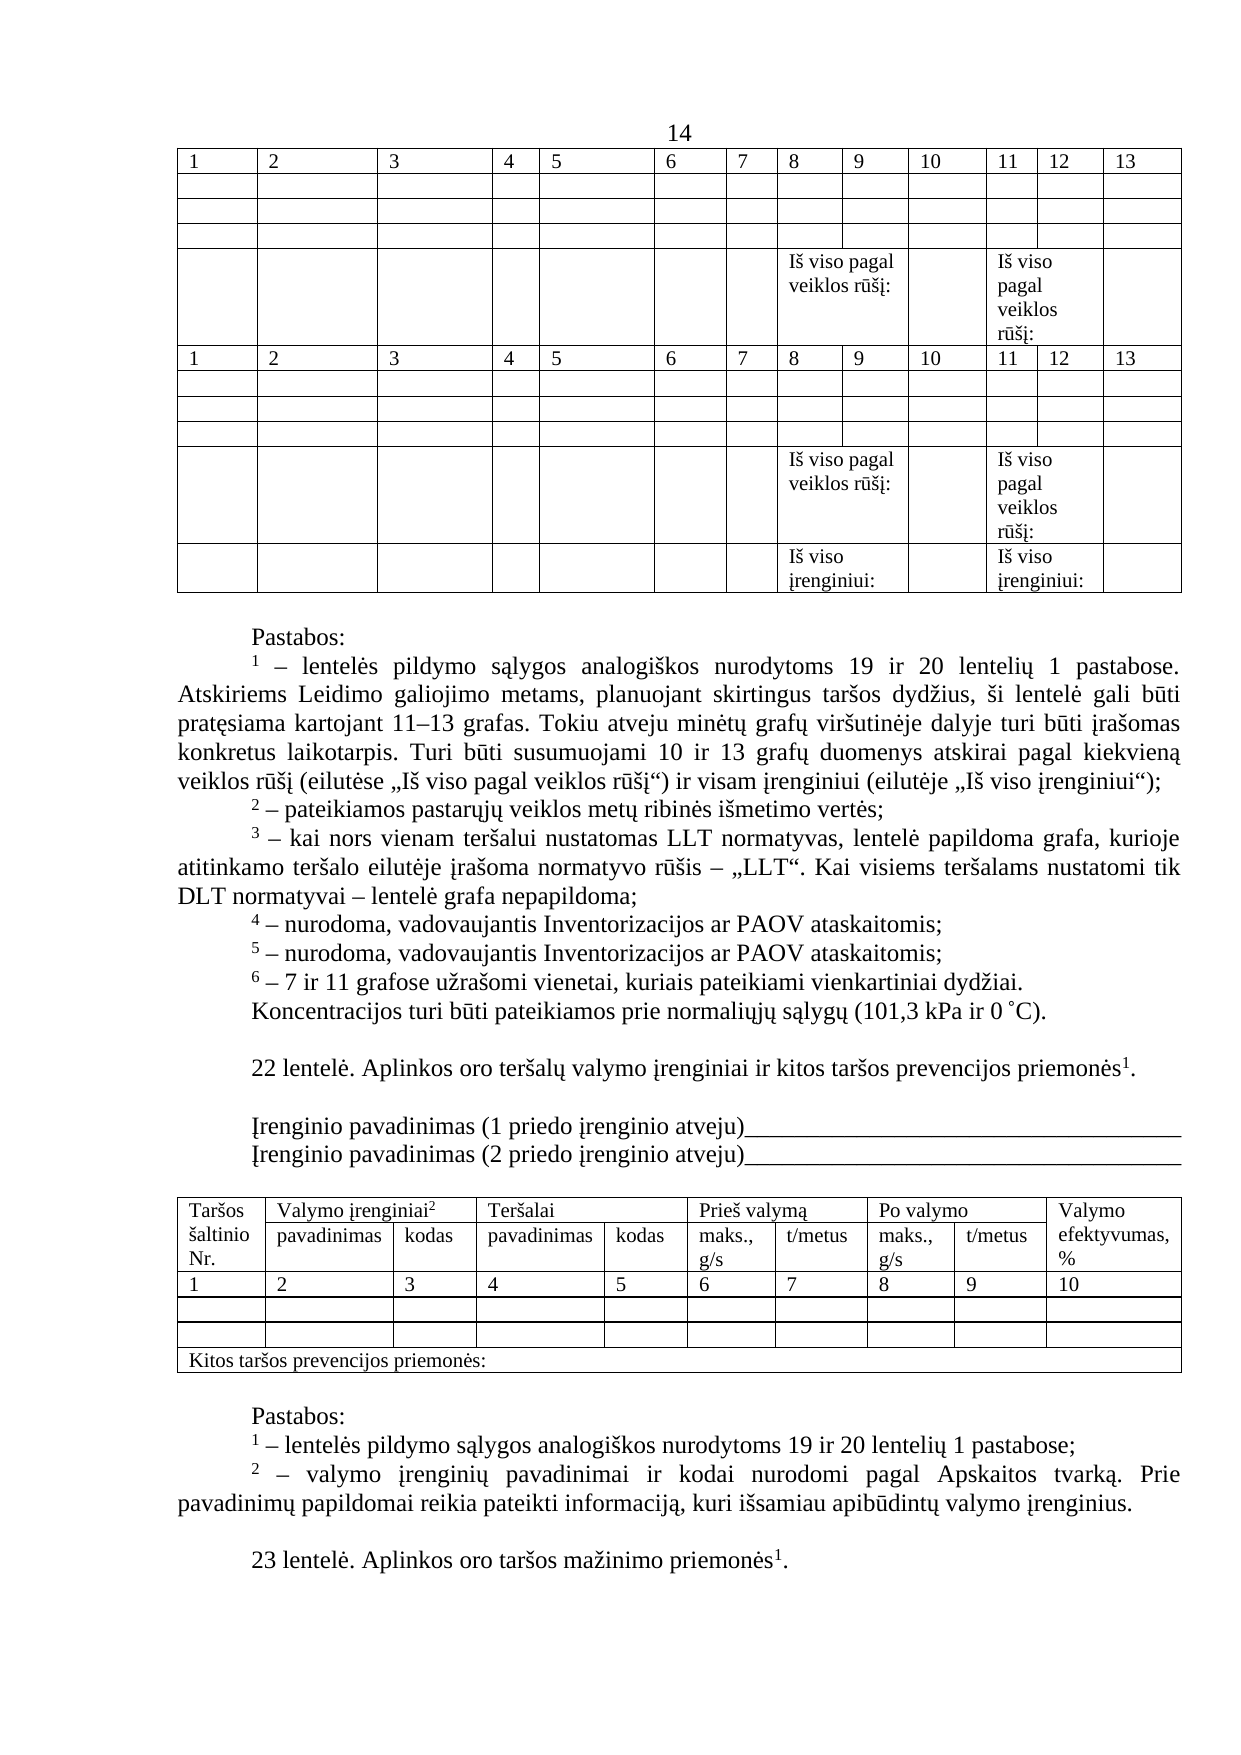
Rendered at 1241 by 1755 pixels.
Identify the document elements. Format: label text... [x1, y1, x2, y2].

text Įrenginio pavadinimas (1 priedo įrenginio atveju) [177, 1111, 1181, 1139]
table_cell 6 [655, 149, 726, 173]
table_cell [909, 249, 986, 345]
table_cell [987, 371, 1037, 396]
text Koncentracijos turi būti pateikiamos prie normaliųjų sąlygų (101,3 kPa ir 0 ˚C). [177, 996, 1181, 1024]
table_cell [1038, 422, 1103, 446]
table_cell [688, 1323, 775, 1347]
table_cell [178, 249, 257, 345]
table_cell 2 [258, 149, 377, 173]
table_cell [1038, 174, 1103, 198]
table_cell [266, 1323, 393, 1347]
table_cell [843, 422, 908, 446]
table_cell [909, 544, 986, 592]
table_cell 8 [778, 346, 842, 370]
table_cell [778, 422, 842, 446]
table_cell [493, 224, 539, 248]
table_cell Iš viso pagal veiklos rūšį: [987, 249, 1103, 345]
table_cell [843, 224, 908, 248]
table_cell [493, 174, 539, 198]
table_cell [258, 174, 377, 198]
table_cell 7 [727, 346, 777, 370]
table_cell [258, 199, 377, 223]
table_cell [378, 249, 492, 345]
table_cell [843, 174, 908, 198]
text 4 – nurodoma, vadovaujantis Inventorizacijos ar PAOV ataskaitomis; [177, 909, 1181, 938]
table_cell [727, 199, 777, 223]
table_cell [1038, 199, 1103, 223]
table_cell kodas [605, 1223, 687, 1271]
table_cell [868, 1323, 954, 1347]
table_cell 12 [1038, 149, 1103, 173]
table_cell [493, 447, 539, 543]
table_cell [778, 174, 842, 198]
table_cell [605, 1323, 687, 1347]
table_cell [540, 199, 654, 223]
table_cell [493, 199, 539, 223]
table_cell [727, 422, 777, 446]
table_cell 8 [778, 149, 842, 173]
table_cell [258, 371, 377, 396]
table_cell [1104, 544, 1181, 592]
table_cell [776, 1323, 867, 1347]
text 22 lentelė. Aplinkos oro teršalų valymo įrenginiai ir kitos taršos prevencijos priemonės1. [177, 1053, 1181, 1082]
table_cell 4 [493, 149, 539, 173]
table_cell 2 [266, 1272, 393, 1296]
table_cell [493, 371, 539, 396]
table_cell [178, 447, 257, 543]
table_cell t/metus [955, 1223, 1046, 1271]
table_cell [909, 422, 986, 446]
table_cell [378, 544, 492, 592]
table_cell 11 [987, 149, 1037, 173]
table_cell [1104, 174, 1181, 198]
table_cell [1104, 199, 1181, 223]
table_cell [394, 1323, 476, 1347]
table_cell [266, 1298, 393, 1321]
table_cell [378, 199, 492, 223]
table_cell [540, 422, 654, 446]
table_cell [955, 1323, 1046, 1347]
table_cell [493, 397, 539, 421]
table_cell Iš viso pagal veiklos rūšį: [987, 447, 1103, 543]
table_cell [655, 447, 726, 543]
table_cell [258, 447, 377, 543]
table_cell [1104, 447, 1181, 543]
table_cell 8 [868, 1272, 954, 1296]
table_cell 5 [605, 1272, 687, 1296]
table_cell 9 [843, 346, 908, 370]
table_cell [540, 397, 654, 421]
table_cell pavadinimas [477, 1223, 604, 1271]
table_cell [540, 249, 654, 345]
table_cell [378, 224, 492, 248]
table_cell [987, 224, 1037, 248]
table_cell [258, 422, 377, 446]
table_cell [540, 224, 654, 248]
table_cell 2 [258, 346, 377, 370]
table_cell [909, 174, 986, 198]
table_cell Iš viso pagal veiklos rūšį: [778, 249, 908, 345]
table_cell [655, 544, 726, 592]
table_cell 9 [955, 1272, 1046, 1296]
table_cell [987, 397, 1037, 421]
text 1 – lentelės pildymo sąlygos analogiškos nurodytoms 19 ir 20 lentelių 1 pastabose; [177, 1430, 1181, 1459]
table_cell [178, 1298, 265, 1321]
table_header Prieš valymą [688, 1198, 867, 1222]
table_cell [178, 174, 257, 198]
table_cell [178, 422, 257, 446]
table_header Valymo efektyvumas, % [1047, 1198, 1181, 1271]
table_cell 5 [540, 149, 654, 173]
table_cell [909, 371, 986, 396]
table_cell [477, 1298, 604, 1321]
text 2 – valymo įrenginių pavadinimai ir kodai nurodomi pagal Apskaitos tvarką. Prie pavadinimų papildomai reikia pateikti informaciją, kuri išsamiau apibūdintų valymo įrenginius. [177, 1459, 1181, 1516]
table_cell maks., g/s [688, 1223, 775, 1271]
table_cell [540, 544, 654, 592]
table_cell 3 [378, 149, 492, 173]
table_cell 9 [843, 149, 908, 173]
table_cell [1104, 371, 1181, 396]
table_cell [843, 199, 908, 223]
table_cell [378, 397, 492, 421]
table_cell [778, 397, 842, 421]
table_cell 1 [178, 346, 257, 370]
table_cell 3 [394, 1272, 476, 1296]
table_cell [394, 1298, 476, 1321]
table_cell [909, 199, 986, 223]
table_cell [605, 1298, 687, 1321]
table_cell [727, 249, 777, 345]
table_cell [778, 371, 842, 396]
table_cell [178, 371, 257, 396]
table_cell [178, 544, 257, 592]
table_cell [1038, 371, 1103, 396]
table_cell [655, 371, 726, 396]
table_cell [987, 422, 1037, 446]
table_cell 7 [776, 1272, 867, 1296]
table_cell [178, 1323, 265, 1347]
table_cell [727, 544, 777, 592]
table_cell 7 [727, 149, 777, 173]
table_cell [778, 224, 842, 248]
table_cell [727, 397, 777, 421]
table_cell maks., g/s [868, 1223, 954, 1271]
table_cell [868, 1298, 954, 1321]
table_cell pavadinimas [266, 1223, 393, 1271]
table_cell [1047, 1298, 1181, 1321]
text 5 – nurodoma, vadovaujantis Inventorizacijos ar PAOV ataskaitomis; [177, 938, 1181, 967]
table_cell 4 [493, 346, 539, 370]
table_cell [987, 199, 1037, 223]
table_cell [178, 224, 257, 248]
table_cell [1104, 422, 1181, 446]
text Įrenginio pavadinimas (2 priedo įrenginio atveju) [177, 1139, 1181, 1168]
table_header Valymo įrenginiai2 [266, 1198, 476, 1222]
table_cell [1047, 1323, 1181, 1347]
table_cell [1104, 224, 1181, 248]
table_cell [655, 422, 726, 446]
text Pastabos: [177, 622, 1181, 651]
table_cell 5 [540, 346, 654, 370]
table_cell [378, 447, 492, 543]
table_cell [655, 224, 726, 248]
table_cell [540, 174, 654, 198]
table_cell [258, 544, 377, 592]
table_cell Iš viso įrenginiui: [987, 544, 1103, 592]
table_cell 4 [477, 1272, 604, 1296]
table_cell [1038, 397, 1103, 421]
table_cell [258, 224, 377, 248]
table_cell [955, 1298, 1046, 1321]
text 6 – 7 ir 11 grafose užrašomi vienetai, kuriais pateikiami vienkartiniai dydžiai. [177, 967, 1181, 996]
table_cell [378, 422, 492, 446]
table_cell [540, 371, 654, 396]
table_cell [909, 447, 986, 543]
table_cell 1 [178, 149, 257, 173]
table_cell [776, 1298, 867, 1321]
table_cell [727, 447, 777, 543]
table_cell [909, 224, 986, 248]
table_cell 13 [1104, 149, 1181, 173]
table_cell [727, 224, 777, 248]
table_cell [987, 174, 1037, 198]
table_cell Iš viso įrenginiui: [778, 544, 908, 592]
table_cell [727, 174, 777, 198]
table_cell [493, 422, 539, 446]
table_cell 1 [178, 1272, 265, 1296]
table_cell [178, 199, 257, 223]
table_cell [655, 174, 726, 198]
table_cell [1038, 224, 1103, 248]
table_cell Kitos taršos prevencijos priemonės: [178, 1348, 1181, 1372]
table_cell [493, 544, 539, 592]
table_cell [655, 397, 726, 421]
table_cell 6 [655, 346, 726, 370]
table_cell [493, 249, 539, 345]
table_cell 10 [909, 149, 986, 173]
table_cell [655, 199, 726, 223]
table_cell [778, 199, 842, 223]
table_header Teršalai [477, 1198, 687, 1222]
table_cell 6 [688, 1272, 775, 1296]
table_header Taršos šaltinio Nr. [178, 1198, 265, 1271]
text Pastabos: [177, 1401, 1181, 1430]
table_cell [540, 447, 654, 543]
table_cell [258, 249, 377, 345]
table_cell [727, 371, 777, 396]
table_cell [655, 249, 726, 345]
table_cell [1104, 249, 1181, 345]
text 3 – kai nors vienam teršalui nustatomas LLT normatyvas, lentelė papildoma grafa, kurioje atitinkamo teršalo eilutėje įrašoma normatyvo rūšis – „LLT“. Kai visiems teršalams nustatomi tik DLT normatyvai – lentelė grafa nepapildoma; [177, 823, 1181, 909]
table_cell [378, 174, 492, 198]
table_cell t/metus [776, 1223, 867, 1271]
text 1 – lentelės pildymo sąlygos analogiškos nurodytoms 19 ir 20 lentelių 1 pastabose. Atskiriems Leidimo galiojimo metams, planuojant skirtingus taršos dydžius, ši lentelė gali būti pratęsiama kartojant 11–13 grafas. Tokiu atveju minėtų grafų viršutinėje dalyje turi būti įrašomas konkretus laikotarpis. Turi būti susumuojami 10 ir 13 grafų duomenys atskirai pagal kiekvieną veiklos rūšį (eilutėse „Iš viso pagal veiklos rūšį“) ir visam įrenginiui (eilutėje „Iš viso įrenginiui“); [177, 651, 1181, 794]
table_cell 10 [909, 346, 986, 370]
table_cell [843, 397, 908, 421]
text 23 lentelė. Aplinkos oro taršos mažinimo priemonės1. [177, 1545, 1181, 1574]
table_cell [477, 1323, 604, 1347]
table_cell [688, 1298, 775, 1321]
table_cell 3 [378, 346, 492, 370]
table_cell 10 [1047, 1272, 1181, 1296]
table_cell [258, 397, 377, 421]
table_header Po valymo [868, 1198, 1046, 1222]
table_cell [1104, 397, 1181, 421]
table_cell Iš viso pagal veiklos rūšį: [778, 447, 908, 543]
table_cell [909, 397, 986, 421]
table_cell 13 [1104, 346, 1181, 370]
table_cell 11 [987, 346, 1037, 370]
table_cell kodas [394, 1223, 476, 1271]
text 2 – pateikiamos pastarųjų veiklos metų ribinės išmetimo vertės; [177, 794, 1181, 823]
table_cell [378, 371, 492, 396]
table_cell [178, 397, 257, 421]
table_cell [843, 371, 908, 396]
table_cell 12 [1038, 346, 1103, 370]
